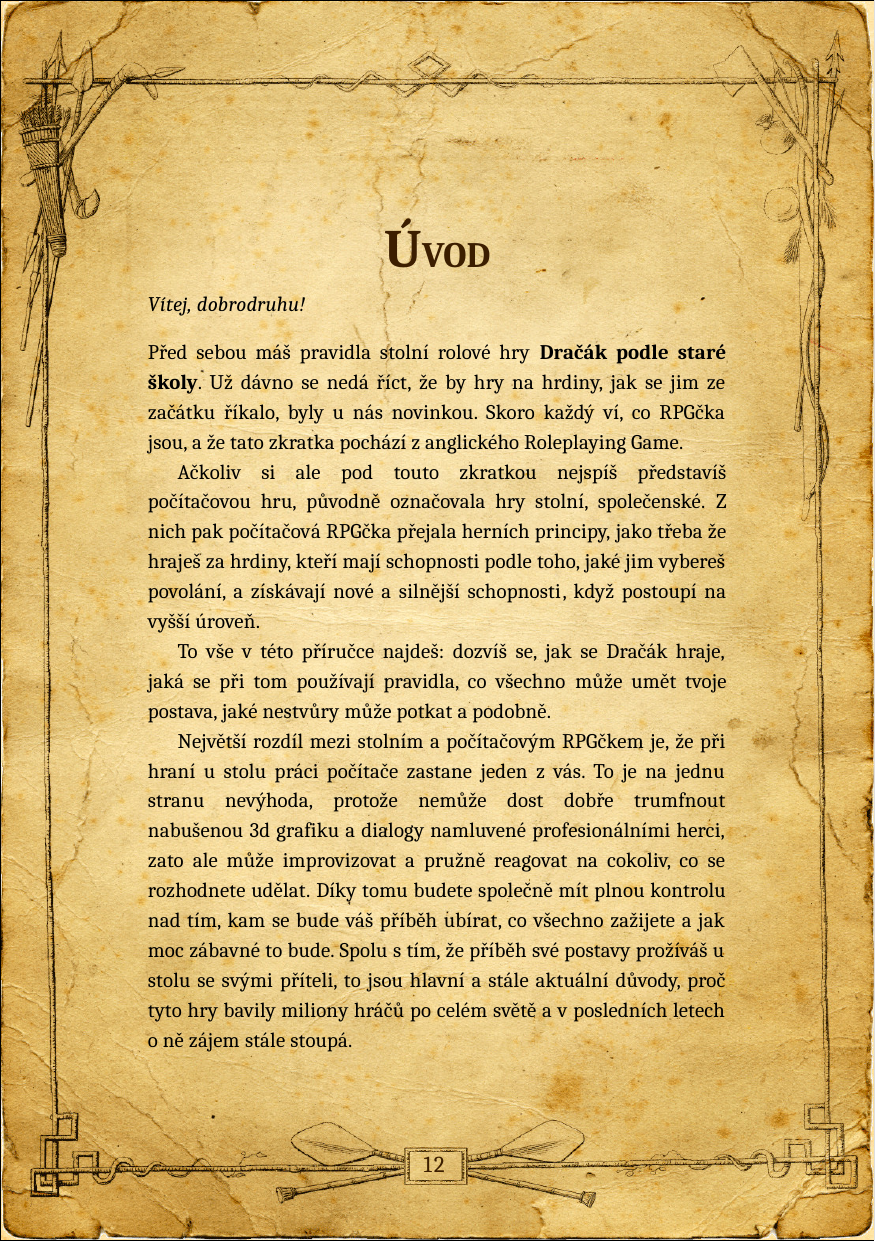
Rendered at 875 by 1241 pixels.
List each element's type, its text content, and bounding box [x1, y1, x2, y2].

text Vítej, dobrodruhu! [148, 293, 726, 317]
text Před sebou máš pravidla stolní rolové hry Dračák podle staré školy. Už dávno se nedá říct, že by hry na hrdiny, jak se jim ze začátku říkalo, byly u nás novinkou. Skoro každý ví, co RPGčka jsou, a že tato zkratka pochází z anglického Roleplaying Game. Ačkoliv si ale pod touto zkratkou nejspíš představíš počítačovou hru, původně označovala hry stolní, společenské. Z nich pak počítačová RPGčka přejala herních principy, jako třeba že hraješ za hrdiny, kteří mají schopnosti podle toho, jaké jim vybereš povolání, a získávají nové a silnější schopnosti, když postoupí na vyšší úroveň. To vše v této příručce najdeš: dozvíš se, jak se Dračák hraje, jaká se při tom používají pravidla, co všechno může umět tvoje postava, jaké nestvůry může potkat a podobně. Největší rozdíl mezi stolním a počítačovým RPGčkem je, že při hraní u stolu práci počítače zastane jeden z vás. To je na jednu stranu nevýhoda, protože nemůže dost dobře trumfnout nabušenou 3d grafiku a dialogy namluvené profesionálními herci, zato ale může improvizovat a pružně reagovat na cokoliv, co se rozhodnete udělat. Díky tomu budete společně mít plnou kontrolu nad tím, kam se bude váš příběh ubírat, co všechno zažijete a jak moc zábavné to bude. Spolu s tím, že příběh své postavy prožíváš u stolu se svými příteli, to jsou hlavní a stále aktuální důvody, proč tyto hry bavily miliony hráčů po celém světě a v posledních letech o ně zájem stále stoupá. [148, 341, 726, 1052]
picture [1, 1, 874, 1240]
subtitle Úvod [148, 219, 726, 281]
